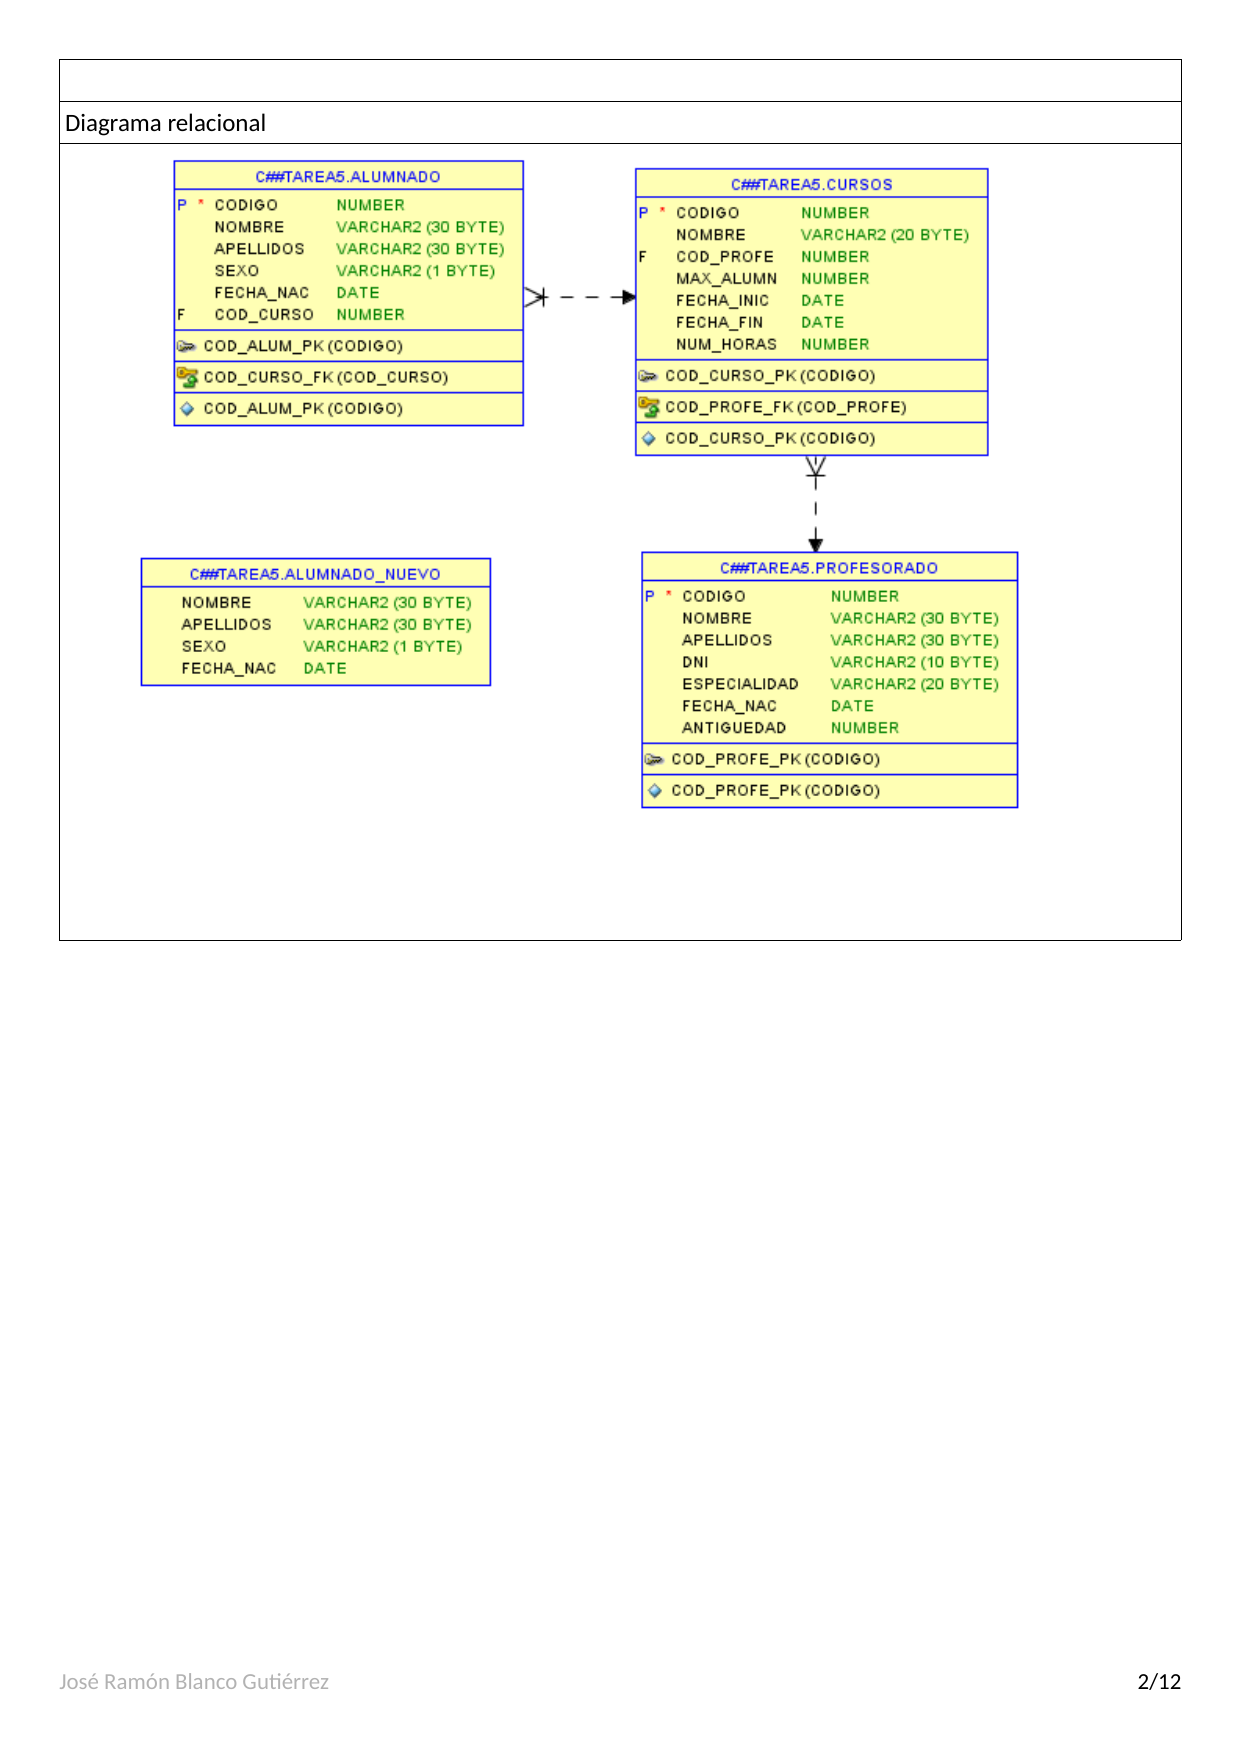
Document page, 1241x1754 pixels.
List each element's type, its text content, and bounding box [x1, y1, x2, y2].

table_cell Diagrama relacional [60, 102, 1181, 143]
table_cell [60, 60, 1181, 101]
table_cell [60, 144, 1181, 940]
picture [105, 149, 1135, 904]
